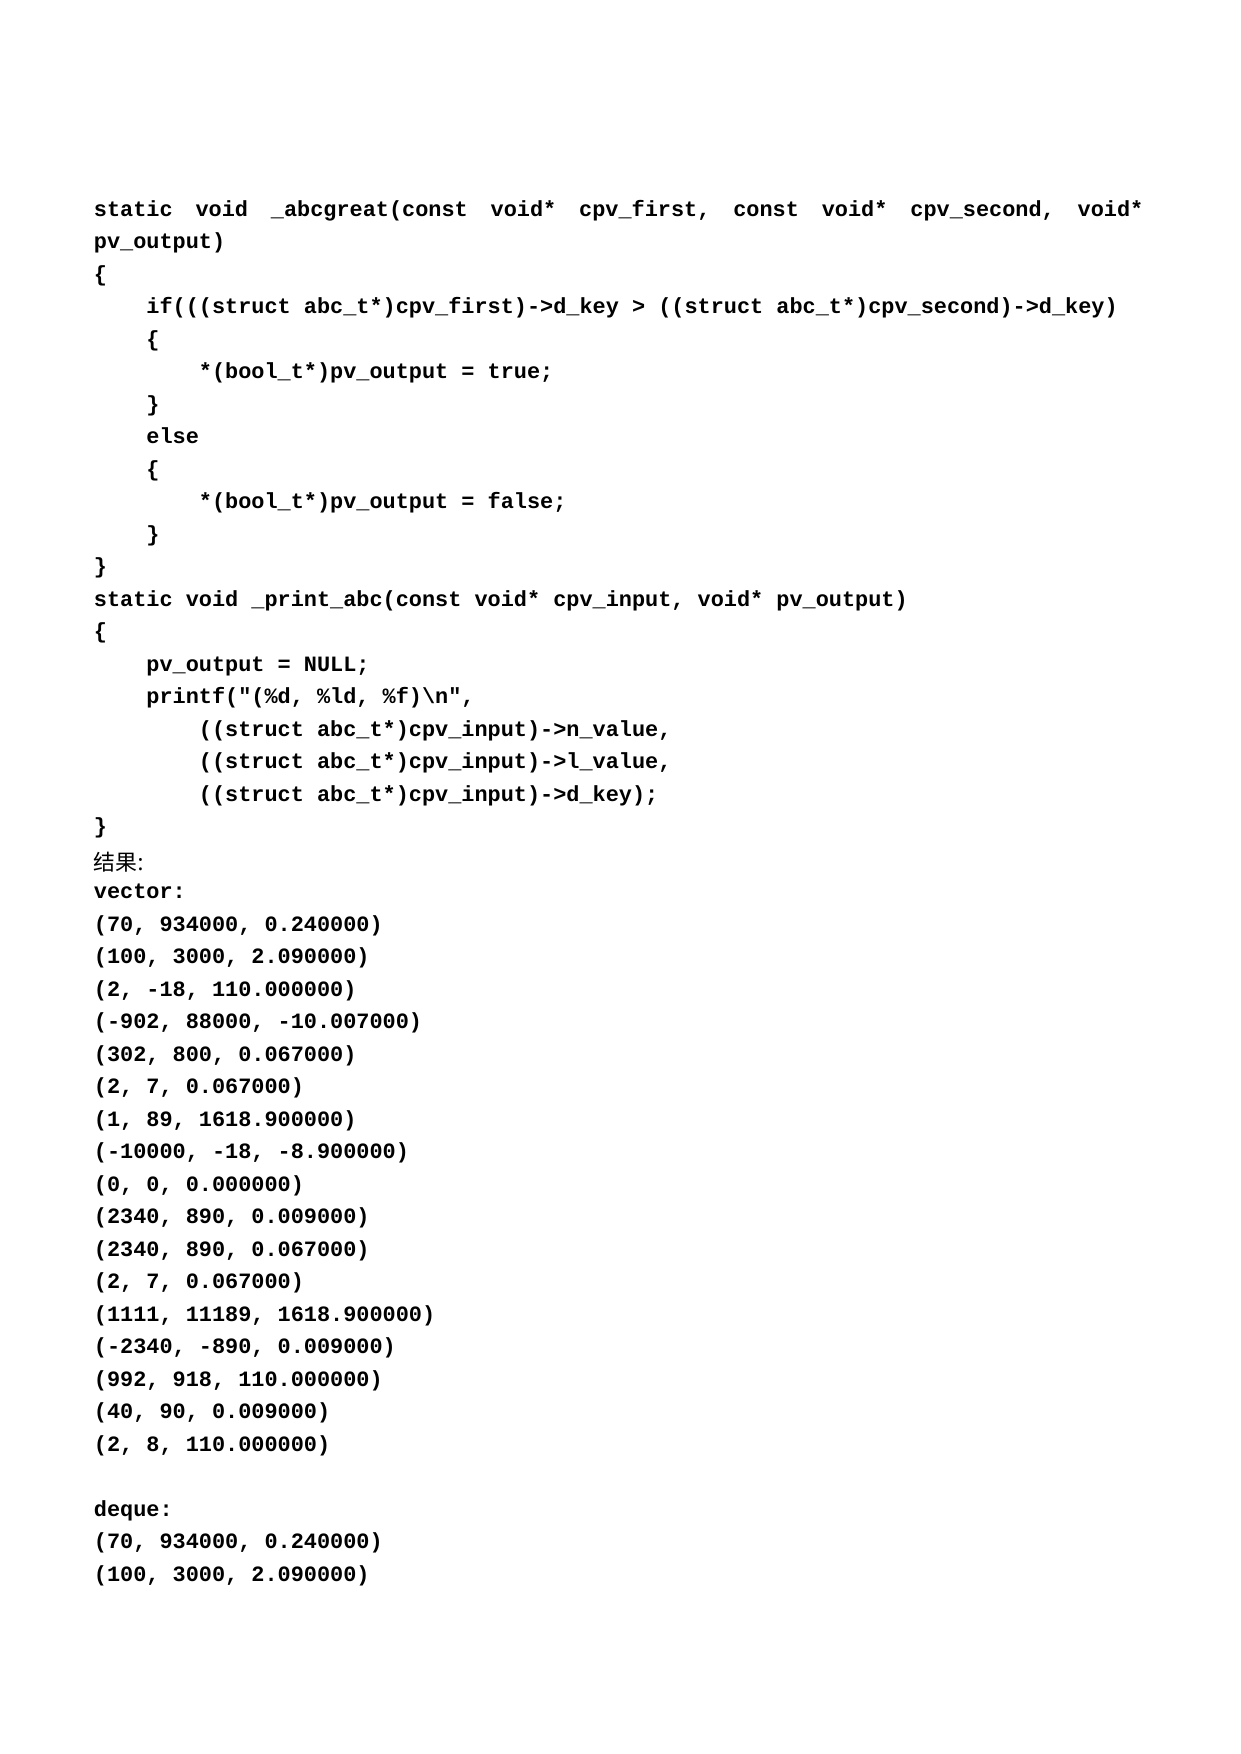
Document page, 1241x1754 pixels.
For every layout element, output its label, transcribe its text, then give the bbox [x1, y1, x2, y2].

text { [94, 454, 1144, 487]
text (302, 800, 0.067000) [94, 1039, 1144, 1072]
text *(bool_t*)pv_output = false; [94, 487, 1144, 519]
text (100, 3000, 2.090000) [94, 942, 1144, 974]
text static void _abcgreat(const void* cpv_first, const void* cpv_second, void* pv_output) [94, 194, 1144, 259]
text { [94, 324, 1144, 357]
text *(bool_t*)pv_output = true; [94, 357, 1144, 389]
text 结果: [94, 844, 1144, 877]
text (0, 0, 0.000000) [94, 1169, 1144, 1202]
text } [94, 389, 1144, 422]
text else [94, 422, 1144, 454]
text (2, 7, 0.067000) [94, 1267, 1144, 1299]
text (40, 90, 0.009000) [94, 1397, 1144, 1429]
text (2340, 890, 0.067000) [94, 1234, 1144, 1267]
text vector: [94, 877, 1144, 909]
text static void _print_abc(const void* cpv_input, void* pv_output) [94, 584, 1144, 617]
text (2340, 890, 0.009000) [94, 1202, 1144, 1234]
text { [94, 617, 1144, 649]
text (-10000, -18, -8.900000) [94, 1137, 1144, 1169]
text (1, 89, 1618.900000) [94, 1104, 1144, 1137]
text ((struct abc_t*)cpv_input)->d_key); [94, 779, 1144, 812]
text (2, 7, 0.067000) [94, 1072, 1144, 1104]
text (992, 918, 110.000000) [94, 1364, 1144, 1397]
text pv_output = NULL; [94, 649, 1144, 682]
text } [94, 552, 1144, 584]
text (-902, 88000, -10.007000) [94, 1007, 1144, 1039]
text (2, 8, 110.000000) [94, 1429, 1144, 1462]
text if(((struct abc_t*)cpv_first)->d_key > ((struct abc_t*)cpv_second)->d_key) [94, 292, 1144, 324]
text (2, -18, 110.000000) [94, 974, 1144, 1007]
text (70, 934000, 0.240000) [94, 1527, 1144, 1559]
text (-2340, -890, 0.009000) [94, 1332, 1144, 1364]
text (1111, 11189, 1618.900000) [94, 1299, 1144, 1332]
text } [94, 812, 1144, 844]
text deque: [94, 1494, 1144, 1527]
text ((struct abc_t*)cpv_input)->l_value, [94, 747, 1144, 779]
text printf("(%d, %ld, %f)\n", [94, 682, 1144, 714]
text { [94, 259, 1144, 292]
text ((struct abc_t*)cpv_input)->n_value, [94, 714, 1144, 747]
text } [94, 519, 1144, 552]
text (100, 3000, 2.090000) [94, 1559, 1144, 1592]
text (70, 934000, 0.240000) [94, 909, 1144, 942]
